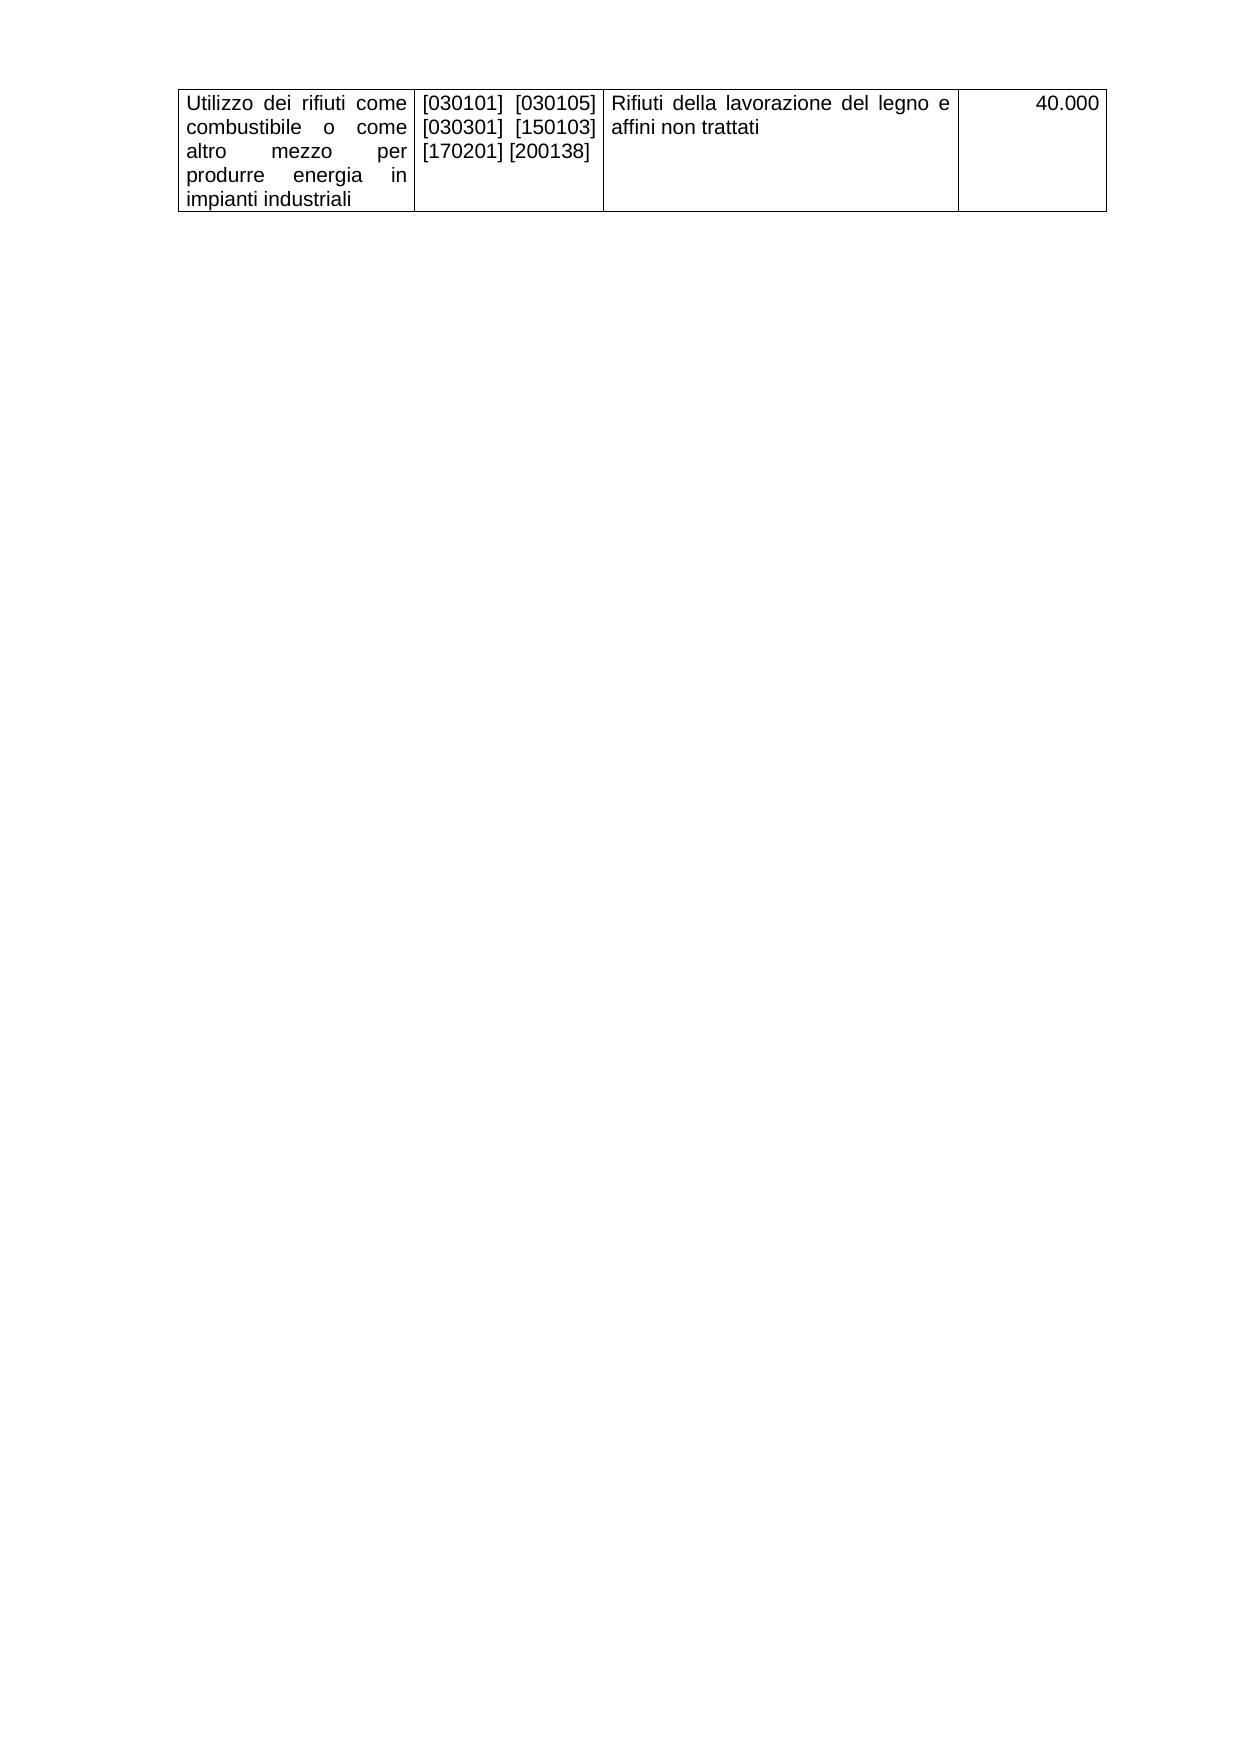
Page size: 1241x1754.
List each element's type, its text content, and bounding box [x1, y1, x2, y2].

table_cell Utilizzo dei rifiuti come combustibile o come altro mezzo per produrre energia in impianti industriali [179, 90, 414, 211]
table_cell Rifiuti della lavorazione del legno e affini non trattati [604, 90, 958, 211]
table_cell 40.000 [959, 90, 1106, 211]
table_cell [030101] [030105] [030301] [150103] [170201] [200138] [415, 90, 603, 211]
